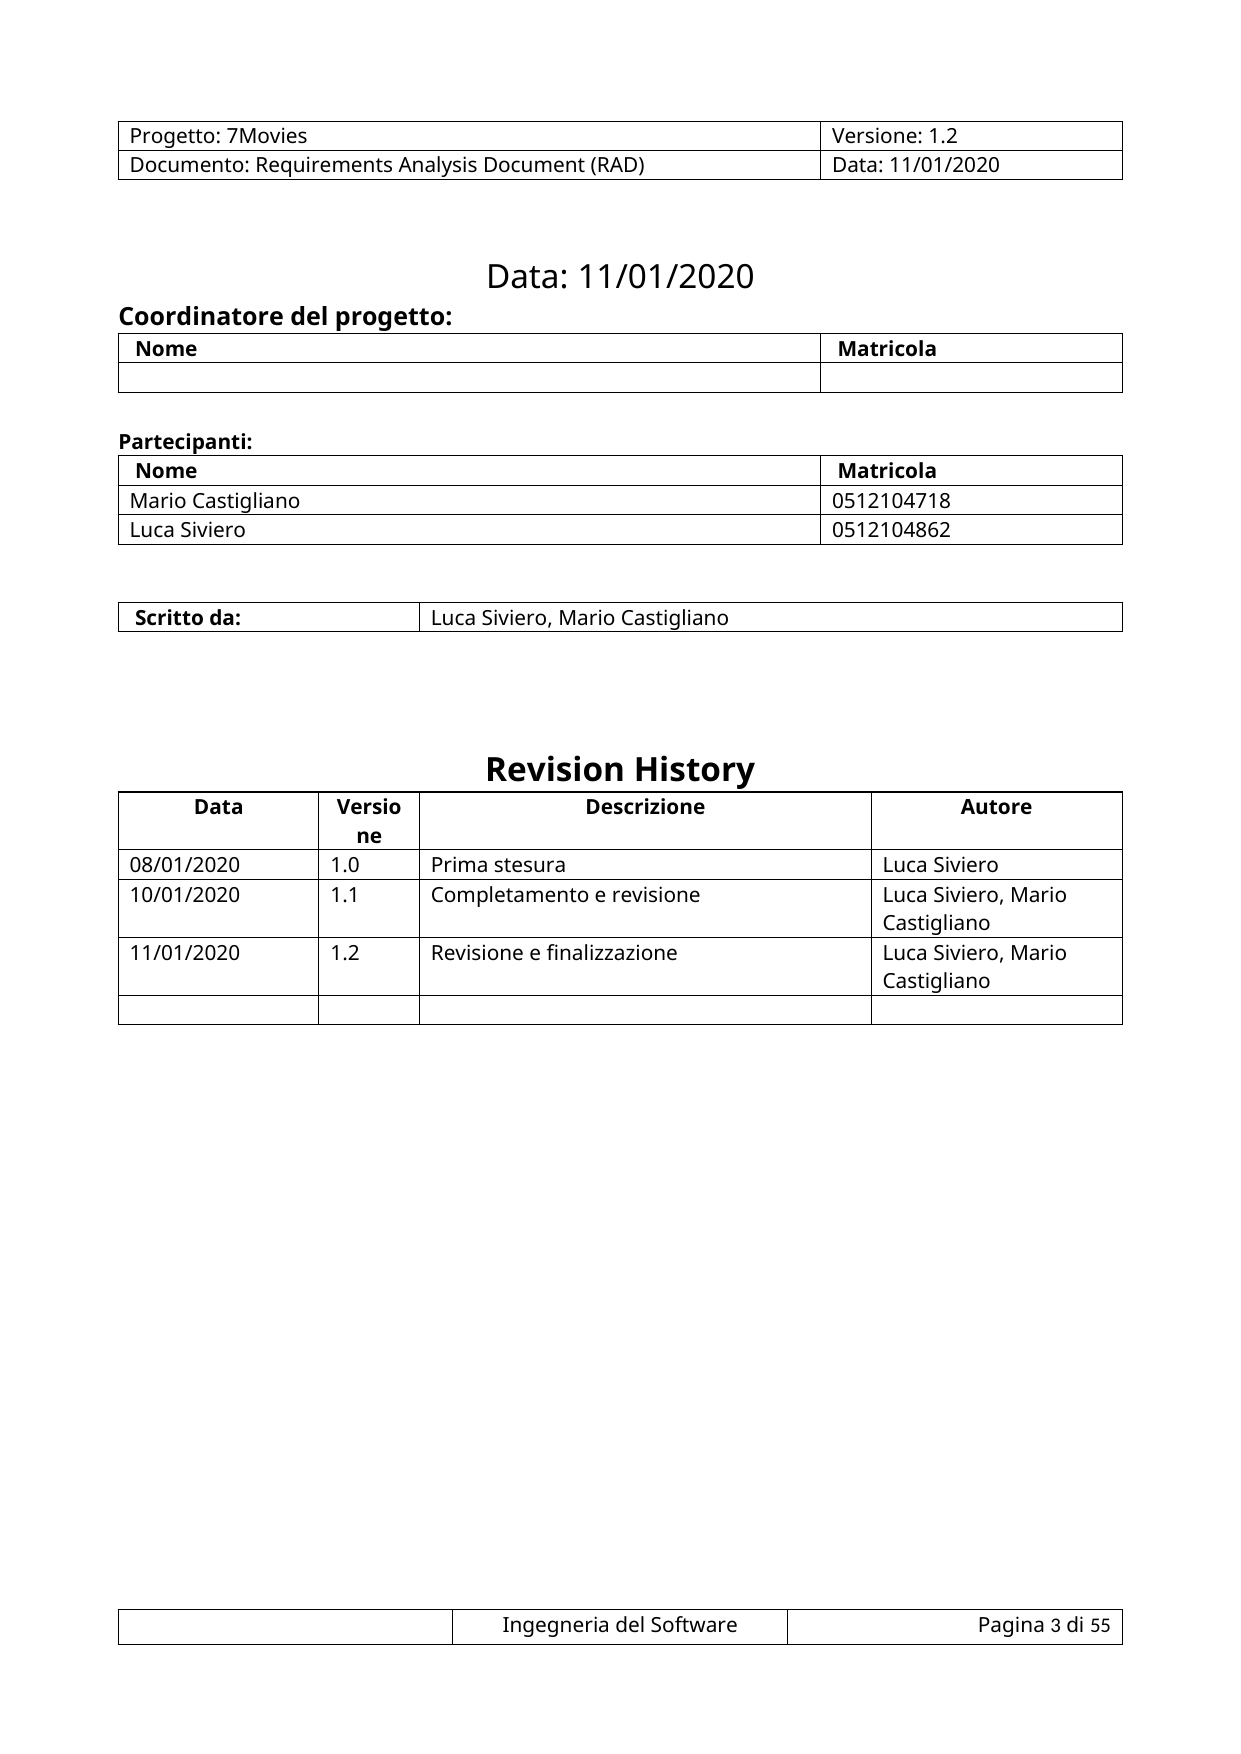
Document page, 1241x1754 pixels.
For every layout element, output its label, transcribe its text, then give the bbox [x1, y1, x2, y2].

table_cell Luca Siviero [872, 850, 1122, 879]
table_cell [119, 363, 820, 392]
table_cell Revisione e finalizzazione [420, 938, 871, 994]
table_header Matricola [821, 334, 1122, 362]
table_cell [821, 363, 1122, 392]
text Partecipanti: [118, 427, 1122, 455]
text Coordinatore del progetto: [118, 299, 1122, 333]
table_cell Mario Castigliano [119, 486, 820, 514]
table_cell 1.1 [319, 880, 419, 937]
table_cell 1.2 [319, 938, 419, 994]
text Data: 11/01/2020 [118, 253, 1122, 299]
table_cell 10/01/2020 [119, 880, 318, 937]
table_header Versione [319, 793, 419, 849]
table_header Data [119, 793, 318, 849]
table_cell 11/01/2020 [119, 938, 318, 994]
table_header Descrizione [420, 793, 871, 849]
table_cell [872, 996, 1122, 1024]
table_header Matricola [821, 456, 1122, 485]
table_cell [420, 996, 871, 1024]
table_cell Luca Siviero, Mario Castigliano [872, 938, 1122, 994]
table_cell 0512104718 [821, 486, 1122, 514]
table_cell 08/01/2020 [119, 850, 318, 879]
table_header Scritto da: [119, 603, 419, 631]
table_header Nome [119, 456, 820, 485]
table_cell [119, 996, 318, 1024]
table_cell Prima stesura [420, 850, 871, 879]
table_cell Completamento e revisione [420, 880, 871, 937]
table_cell Luca Siviero [119, 515, 820, 544]
table_cell 0512104862 [821, 515, 1122, 544]
table_header Nome [119, 334, 820, 362]
table_cell 1.0 [319, 850, 419, 879]
table_cell Luca Siviero, Mario Castigliano [872, 880, 1122, 937]
text Revision History [118, 746, 1122, 791]
table_header Luca Siviero, Mario Castigliano [420, 603, 1122, 631]
table_header Autore [872, 793, 1122, 849]
table_cell [319, 996, 419, 1024]
